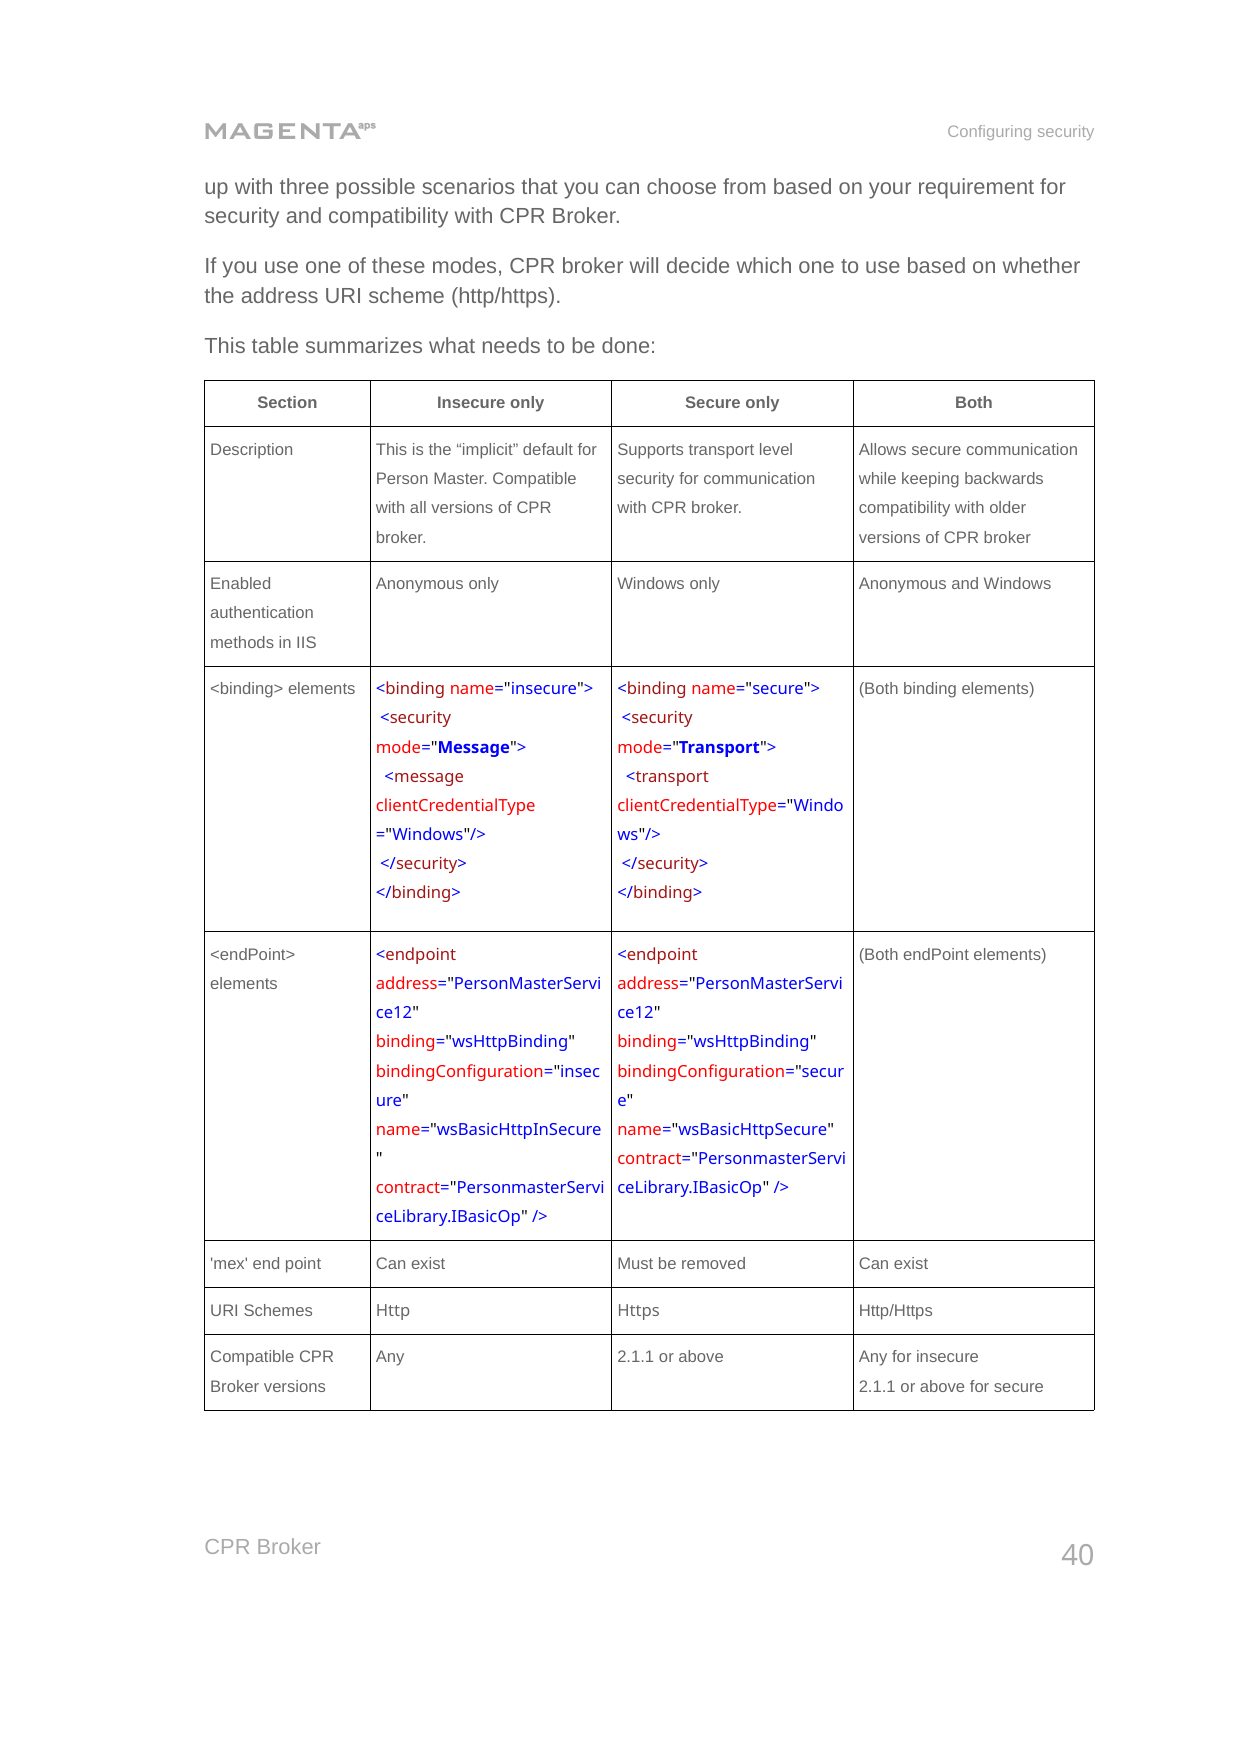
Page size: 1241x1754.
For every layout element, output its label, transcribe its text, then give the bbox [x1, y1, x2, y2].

table_header Secure only [612, 381, 853, 426]
table_cell Anonymous and Windows [854, 562, 1094, 666]
table_cell Allows secure communication while keeping backwards compatibility with older versions of CPR broker [854, 427, 1094, 561]
table_cell This is the “implicit” default for Person Master. Compatible with all versions of CPR broker. [371, 427, 611, 561]
table_cell <binding name="secure"> <security mode="Transport"> <transport clientCredentialType="Windows"/> </security> </binding> [612, 667, 853, 931]
table_cell Windows only [612, 562, 853, 666]
table_cell Supports transport level security for communication with CPR broker. [612, 427, 853, 561]
table_cell <binding> elements [205, 667, 370, 931]
table_header Both [854, 381, 1094, 426]
table_cell Must be removed [612, 1241, 853, 1287]
table_cell Compatible CPR Broker versions [205, 1335, 370, 1409]
table_cell Can exist [371, 1241, 611, 1287]
table_cell Https [612, 1288, 853, 1334]
table_header Section [205, 381, 370, 426]
table_cell Http/Https [854, 1288, 1094, 1334]
table_cell Enabled authentication methods in IIS [205, 562, 370, 666]
table_cell (Both binding elements) [854, 667, 1094, 931]
table_cell URI Schemes [205, 1288, 370, 1334]
table_cell Anonymous only [371, 562, 611, 666]
text This table summarizes what needs to be done: [204, 330, 1094, 359]
table_cell Http [371, 1288, 611, 1334]
text If you use one of these modes, CPR broker will decide which one to use based on whether the address URI scheme (http/https). [204, 251, 1094, 309]
table_cell <endPoint> elements [205, 932, 370, 1240]
table_cell Can exist [854, 1241, 1094, 1287]
table_cell Any [371, 1335, 611, 1409]
table_header Insecure only [371, 381, 611, 426]
table_cell <binding name="insecure"> <security mode="Message"> <message clientCredentialType ="Windows"/> </security> </binding> [371, 667, 611, 931]
text up with three possible scenarios that you can choose from based on your requirement for security and compatibility with CPR Broker. [204, 171, 1094, 230]
table_cell <endpoint address="PersonMasterService12" binding="wsHttpBinding" bindingConfiguration="secure" name="wsBasicHttpSecure" contract="PersonmasterServiceLibrary.IBasicOp" /> [612, 932, 853, 1240]
table_cell Description [205, 427, 370, 561]
table_cell <endpoint address="PersonMasterService12" binding="wsHttpBinding" bindingConfiguration="insecure" name="wsBasicHttpInSecure" contract="PersonmasterServiceLibrary.IBasicOp" /> [371, 932, 611, 1240]
table_cell Any for insecure 2.1.1 or above for secure [854, 1335, 1094, 1409]
table_cell (Both endPoint elements) [854, 932, 1094, 1240]
table_cell 2.1.1 or above [612, 1335, 853, 1409]
table_cell 'mex' end point [205, 1241, 370, 1287]
